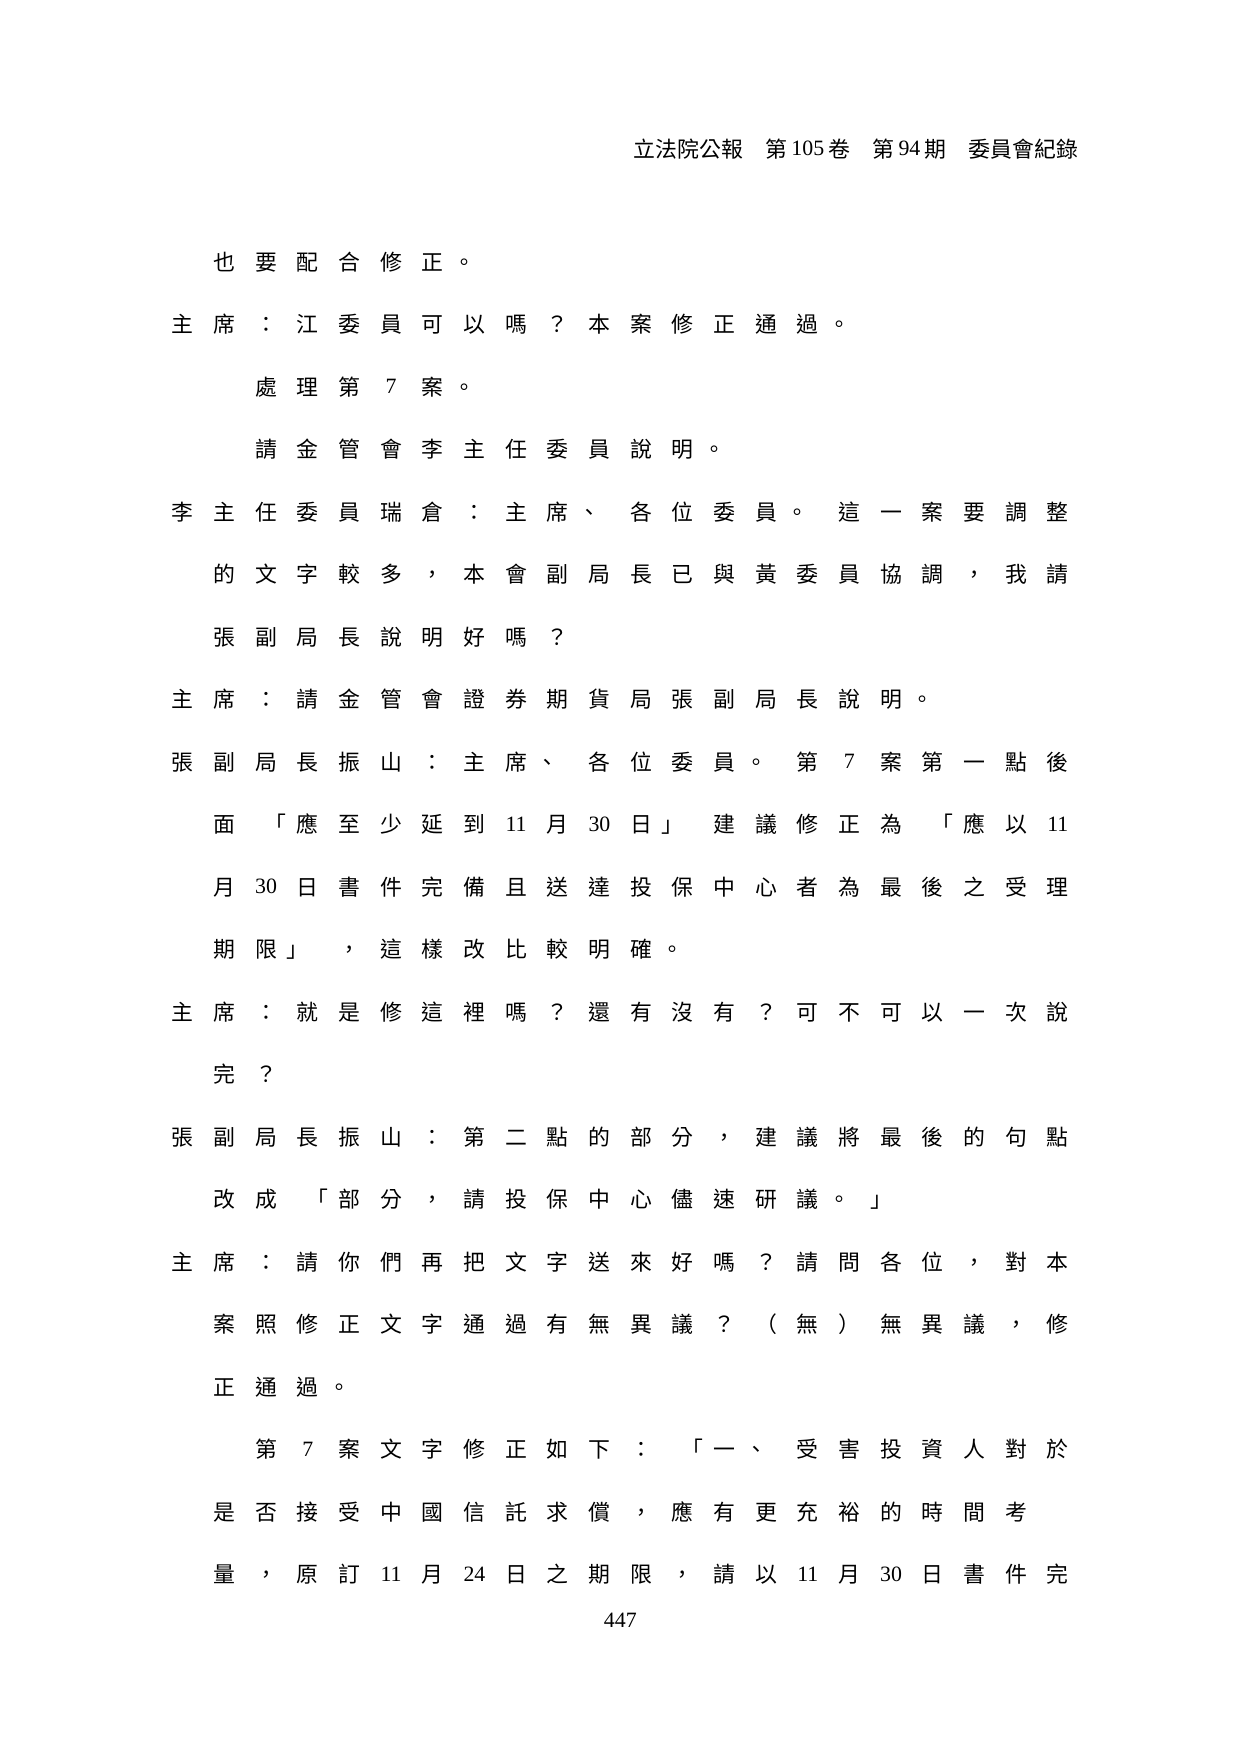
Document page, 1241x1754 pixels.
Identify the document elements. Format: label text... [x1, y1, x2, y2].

text 主席：就是修這裡嗎？還有沒有？可不可以一次說完？ [162, 969, 1078, 1094]
text 第7案文字修正如下：「一、受害投資人對於是否接受中國信託求償，應有更充裕的時間考量，原訂11月24日之期限，請以11月30日書件完 [184, 1406, 1078, 1594]
text 處理第7案。 [184, 344, 1078, 406]
text 張副局長振山：第二點的部分，建議將最後的句點改成「部分，請投保中心儘速研議。」 [162, 1094, 1078, 1219]
text 主席：請你們再把文字送來好嗎？請問各位，對本案照修正文字通過有無異議？（無）無異議，修正通過。 [162, 1219, 1078, 1406]
text 張副局長振山：主席、各位委員。第7案第一點後面「應至少延到11月30日」建議修正為「應以11月30日書件完備且送達投保中心者為最後之受理期限」，這樣改比較明確。 [162, 719, 1078, 969]
text 主席：請金管會證券期貨局張副局長說明。 [162, 656, 1078, 719]
text 李主任委員瑞倉：主席、各位委員。這一案要調整的文字較多，本會副局長已與黃委員協調，我請張副局長說明好嗎？ [162, 469, 1078, 656]
text 請金管會李主任委員說明。 [184, 406, 1078, 469]
text 主席：江委員可以嗎？本案修正通過。 [162, 281, 1078, 344]
text 也要配合修正。 [162, 219, 1078, 281]
